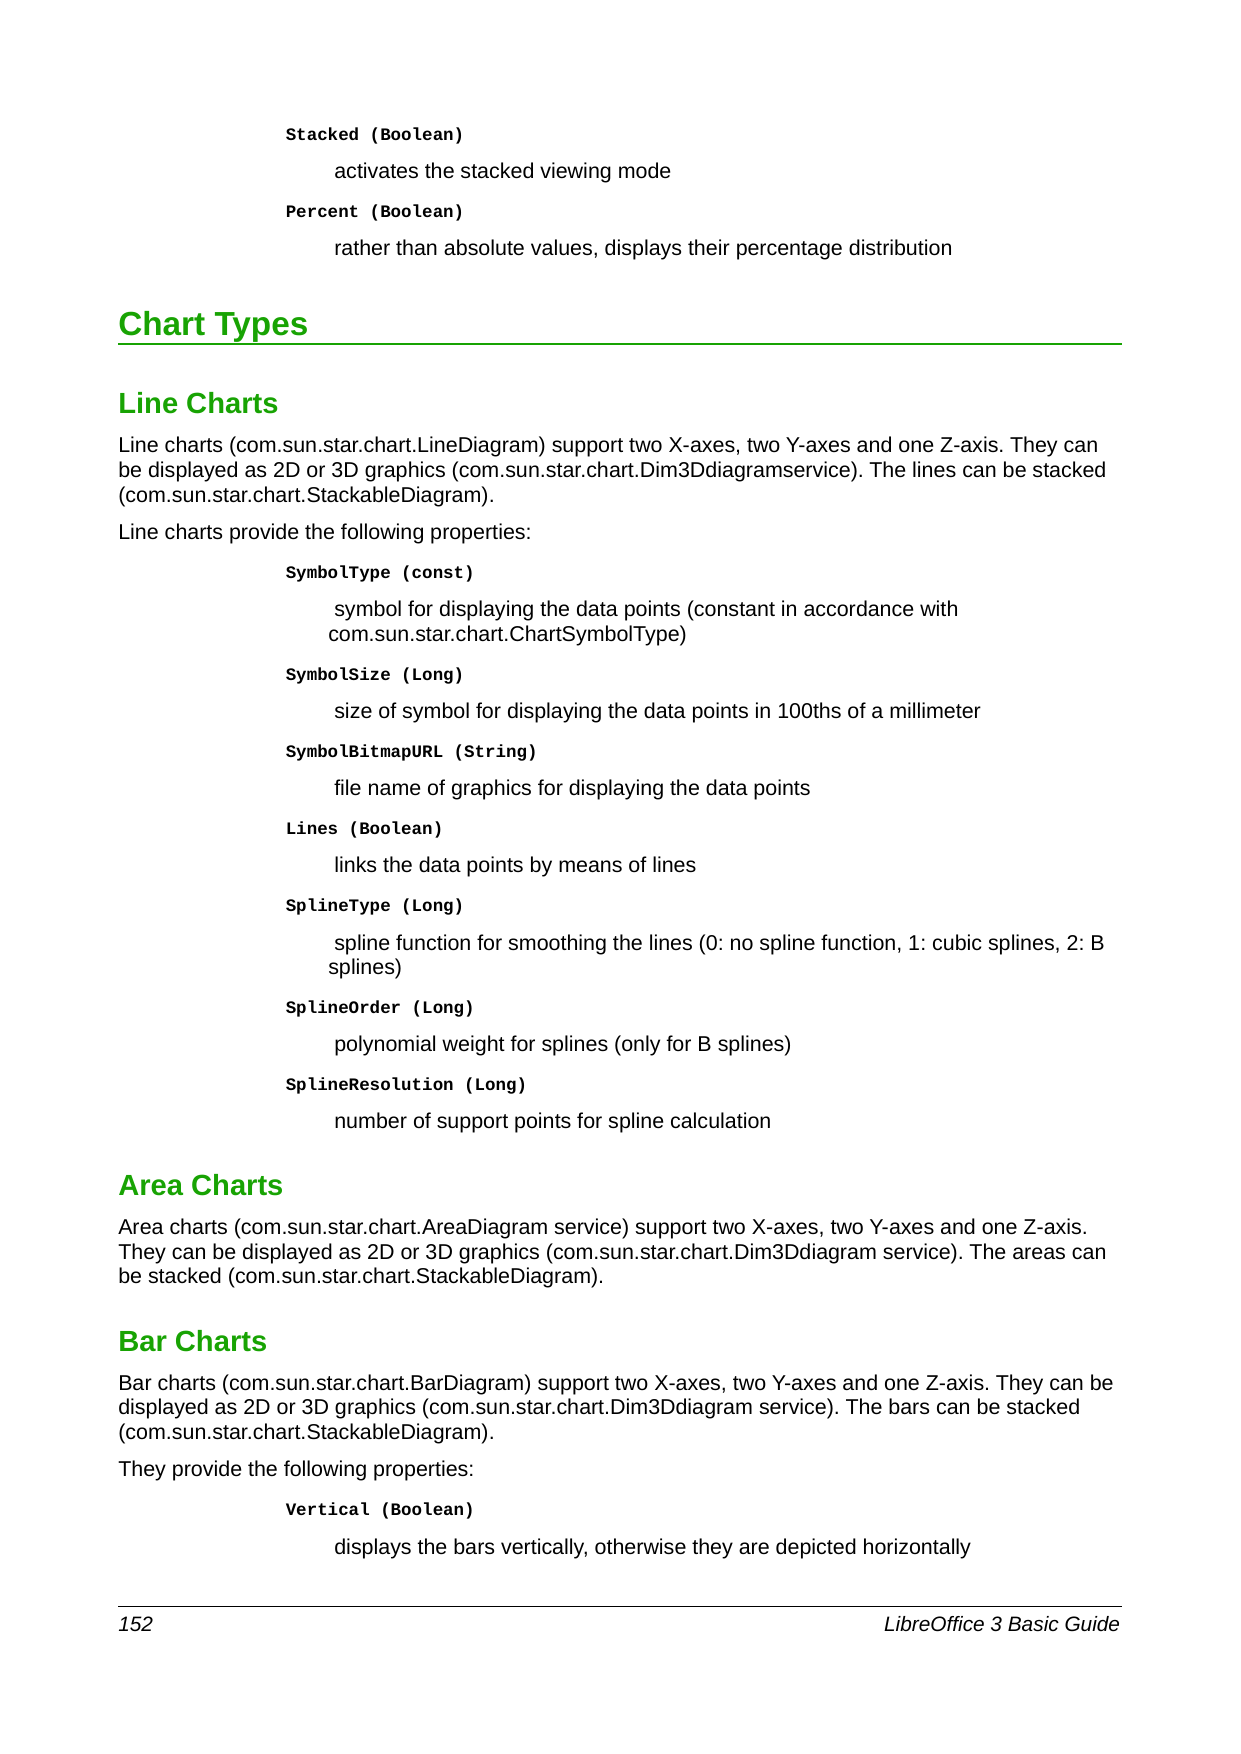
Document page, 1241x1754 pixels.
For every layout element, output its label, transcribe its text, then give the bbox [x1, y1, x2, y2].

list symbol for displaying the data points (constant in accordance with com.sun.star.chart.ChartSymbolType) [328, 597, 1122, 646]
list SymbolBitmapURL (String) [280, 735, 1122, 763]
subtitle Line Charts [118, 387, 1122, 420]
list Lines (Boolean) [280, 812, 1122, 841]
text Line charts provide the following properties: [118, 519, 1122, 544]
list Stacked (Boolean) [280, 118, 1122, 147]
list SplineOrder (Long) [280, 991, 1122, 1019]
list Percent (Boolean) [280, 195, 1122, 224]
list SplineResolution (Long) [280, 1068, 1122, 1097]
subtitle Chart Types [118, 304, 1122, 343]
text They provide the following properties: [118, 1456, 1122, 1481]
text Bar charts (com.sun.star.chart.BarDiagram) support two X-axes, two Y-axes and one Z-axis. They can be displayed as 2D or 3D graphics (com.sun.star.chart.Dim3Ddiagram service). The bars can be stacked (com.sun.star.chart.StackableDiagram). [118, 1370, 1122, 1444]
subtitle Area Charts [118, 1168, 1122, 1202]
list activates the stacked viewing mode [328, 158, 1122, 183]
list polynomial weight for splines (only for B splines) [328, 1031, 1122, 1056]
list SplineType (Long) [280, 889, 1122, 918]
list size of symbol for displaying the data points in 100ths of a millimeter [328, 698, 1122, 723]
list file name of graphics for displaying the data points [328, 776, 1122, 800]
list SymbolType (const) [280, 556, 1122, 585]
list links the data points by means of lines [328, 853, 1122, 877]
text Area charts (com.sun.star.chart.AreaDiagram service) support two X-axes, two Y-axes and one Z-axis. They can be displayed as 2D or 3D graphics (com.sun.star.chart.Dim3Ddiagram service). The areas can be stacked (com.sun.star.chart.StackableDiagram). [118, 1214, 1122, 1288]
list number of support points for spline calculation [328, 1108, 1122, 1133]
list displays the bars vertically, otherwise they are depicted horizontally [328, 1534, 1122, 1558]
subtitle Bar Charts [118, 1324, 1122, 1357]
list SymbolSize (Long) [280, 658, 1122, 686]
list rather than absolute values, displays their percentage distribution [328, 236, 1122, 260]
list Vertical (Boolean) [280, 1493, 1122, 1522]
text Line charts (com.sun.star.chart.LineDiagram) support two X-axes, two Y-axes and one Z-axis. They can be displayed as 2D or 3D graphics (com.sun.star.chart.Dim3Ddiagramservice). The lines can be stacked (com.sun.star.chart.StackableDiagram). [118, 432, 1122, 507]
list spline function for smoothing the lines (0: no spline function, 1: cubic splines, 2: B splines) [328, 930, 1122, 979]
